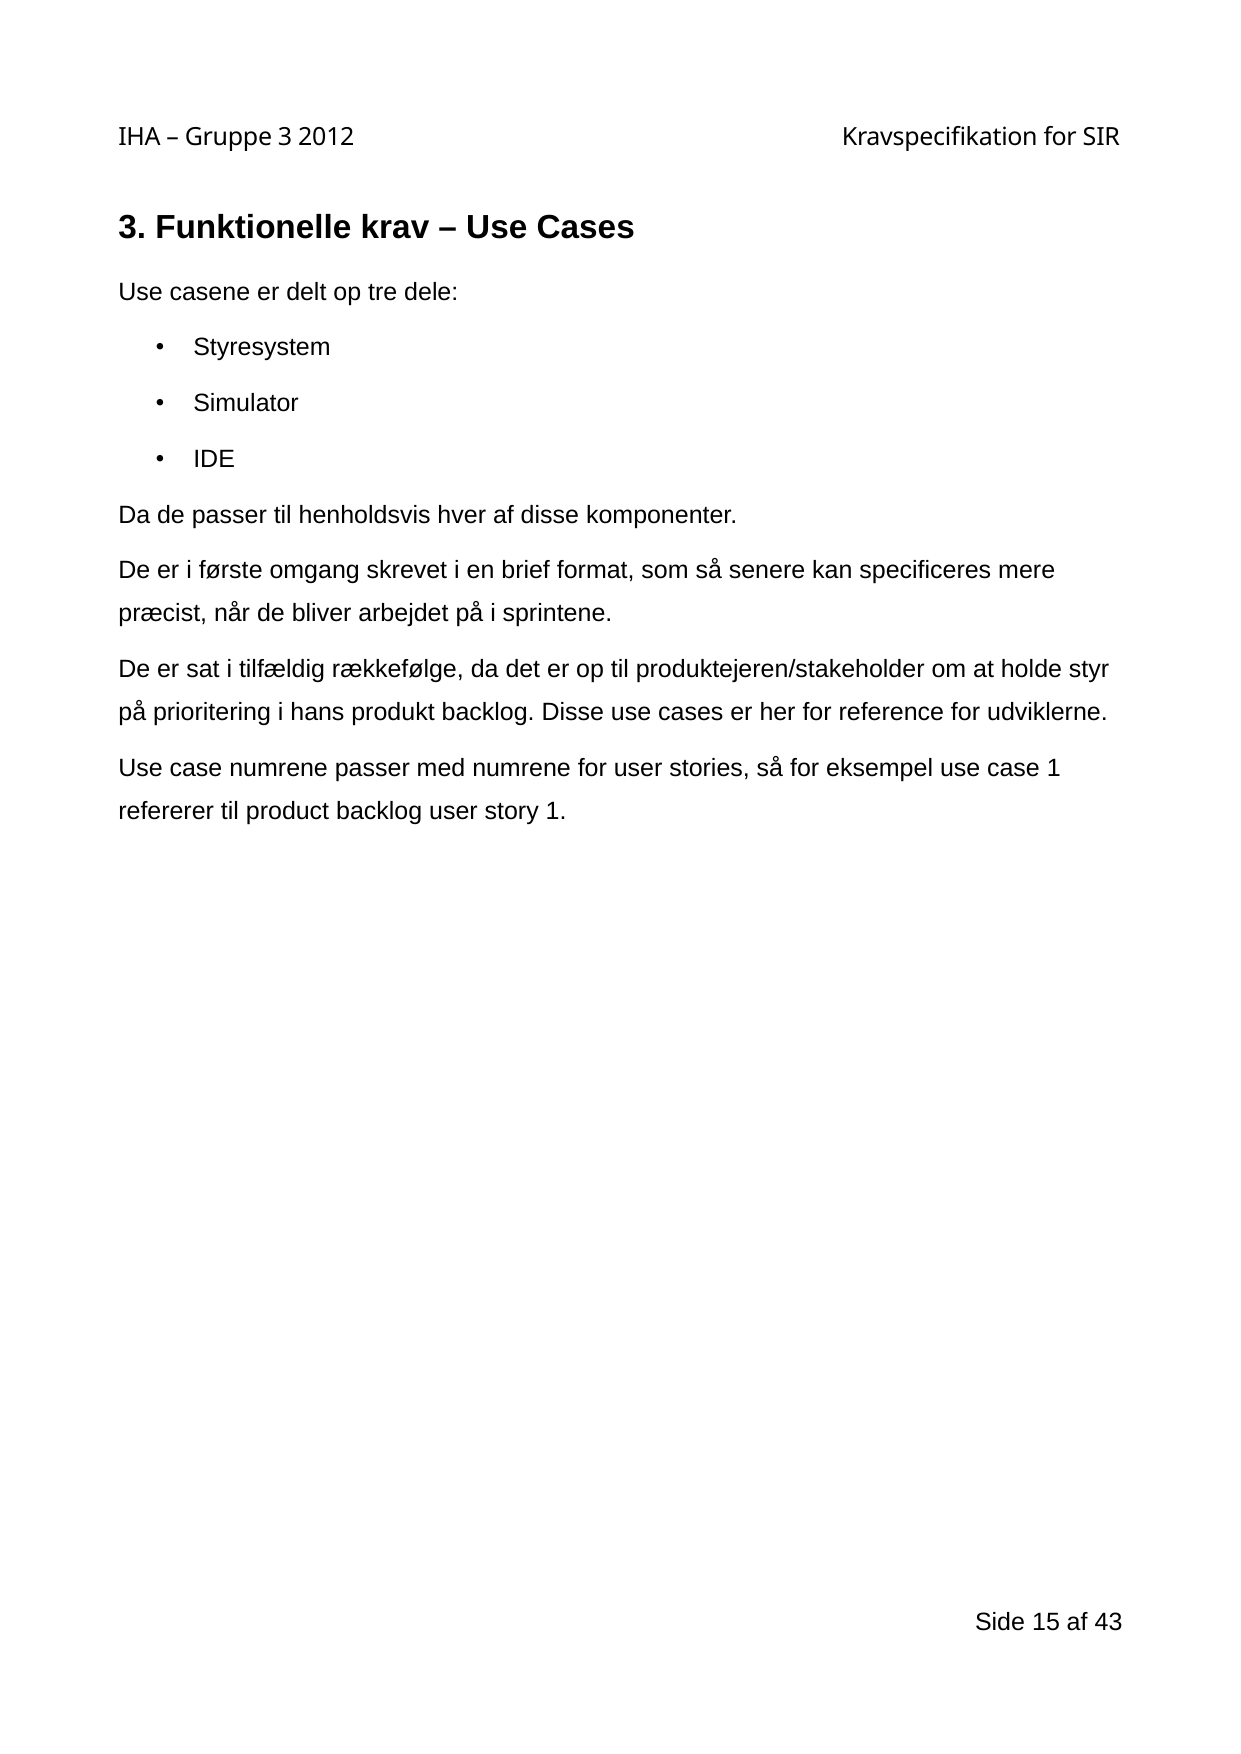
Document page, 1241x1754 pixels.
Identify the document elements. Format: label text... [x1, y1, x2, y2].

list IDE [156, 444, 1122, 473]
text Use casene er delt op tre dele: [118, 277, 1122, 306]
text De er sat i tilfældig rækkefølge, da det er op til produktejeren/stakeholder om at holde styr på prioritering i hans produkt backlog. Disse use cases er her for reference for udviklerne. [118, 654, 1122, 726]
subtitle 3. Funktionelle krav – Use Cases [118, 207, 1122, 245]
text Da de passer til henholdsvis hver af disse komponenter. [118, 499, 1122, 528]
list Simulator [156, 388, 1122, 417]
text Use case numrene passer med numrene for user stories, så for eksempel use case 1 refererer til product backlog user story 1. [118, 753, 1122, 824]
list Styresystem [156, 332, 1122, 361]
text De er i første omgang skrevet i en brief format, som så senere kan specificeres mere præcist, når de bliver arbejdet på i sprintene. [118, 555, 1122, 627]
